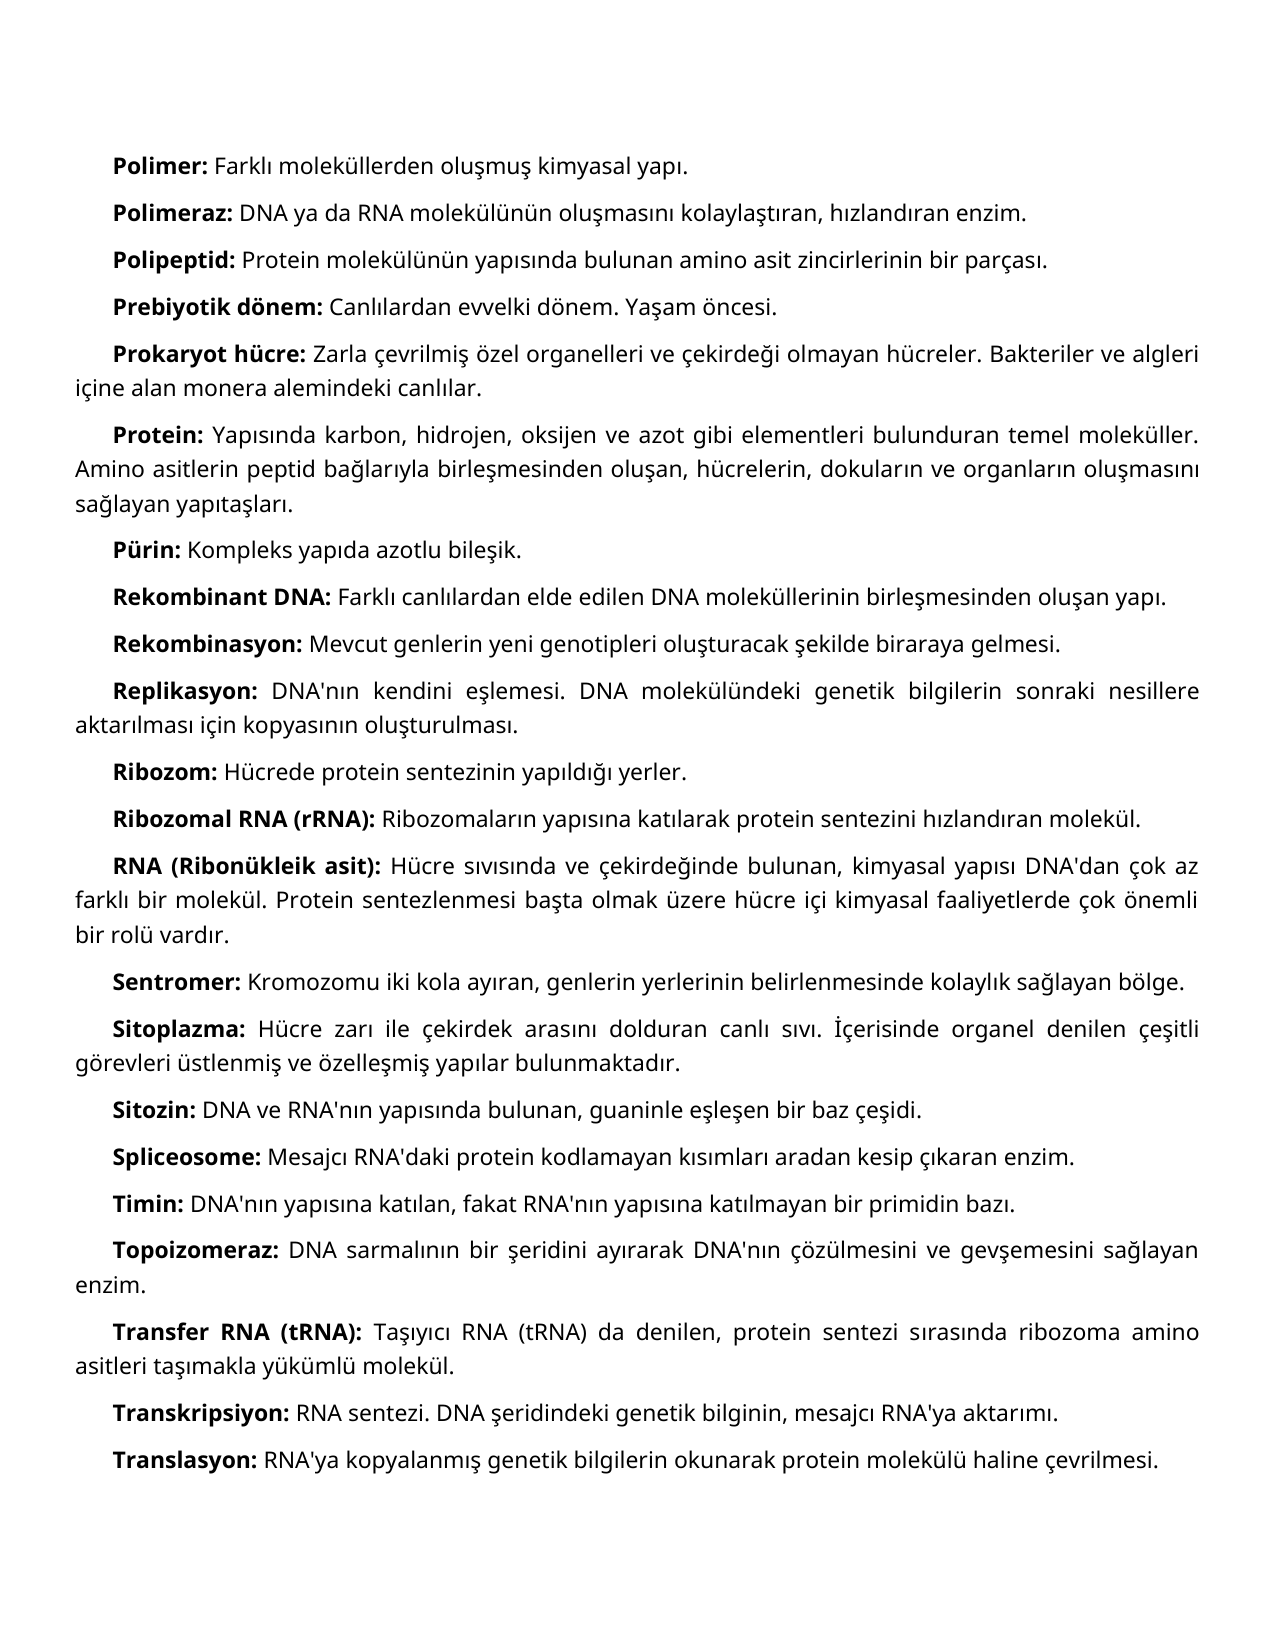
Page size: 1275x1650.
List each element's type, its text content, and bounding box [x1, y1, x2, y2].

text Ribozomal RNA (rRNA): Ribozomaların yapısına katılarak protein sentezini hızlandıran molekül. [75, 803, 1200, 834]
text Prokaryot hücre: Zarla çevrilmiş özel organelleri ve çekirdeği olmayan hücreler. Bakteriler ve algleri içine alan monera alemindeki canlılar. [75, 337, 1200, 403]
text Translasyon: RNA'ya kopyalanmış genetik bilgilerin okunarak protein molekülü haline çevrilmesi. [75, 1444, 1200, 1475]
text Replikasyon: DNA'nın kendini eşlemesi. DNA molekülündeki genetik bilgilerin sonraki nesillere aktarılması için kopyasının oluşturulması. [75, 675, 1200, 741]
text Pürin: Kompleks yapıda azotlu bileşik. [75, 534, 1200, 566]
text Polimeraz: DNA ya da RNA molekülünün oluşmasını kolaylaştıran, hızlandıran enzim. [75, 197, 1200, 228]
text Spliceosome: Mesajcı RNA'daki protein kodlamayan kısımları aradan kesip çıkaran enzim. [75, 1141, 1200, 1172]
text Topoizomeraz: DNA sarmalının bir şeridini ayırarak DNA'nın çözülmesini ve gevşemesini sağlayan enzim. [75, 1234, 1200, 1300]
text Sitozin: DNA ve RNA'nın yapısında bulunan, guaninle eşleşen bir baz çeşidi. [75, 1094, 1200, 1125]
text Transkripsiyon: RNA sentezi. DNA şeridindeki genetik bilginin, mesajcı RNA'ya aktarımı. [75, 1397, 1200, 1428]
text RNA (Ribonükleik asit): Hücre sıvısında ve çekirdeğinde bulunan, kimyasal yapısı DNA'dan çok az farklı bir molekül. Protein sentezlenmesi başta olmak üzere hücre içi kimyasal faaliyetlerde çok önemli bir rolü vardır. [75, 850, 1200, 950]
text Ribozom: Hücrede protein sentezinin yapıldığı yerler. [75, 756, 1200, 787]
text Sitoplazma: Hücre zarı ile çekirdek arasını dolduran canlı sıvı. İçerisinde organel denilen çeşitli görevleri üstlenmiş ve özelleşmiş yapılar bulunmaktadır. [75, 1012, 1200, 1078]
text Protein: Yapısında karbon, hidrojen, oksijen ve azot gibi elementleri bulunduran temel moleküller. Amino asitlerin peptid bağlarıyla birleşmesinden oluşan, hücrelerin, dokuların ve organların oluşmasını sağlayan yapıtaşları. [75, 419, 1200, 519]
text Prebiyotik dönem: Canlılardan evvelki dönem. Yaşam öncesi. [75, 291, 1200, 322]
text Polimer: Farklı moleküllerden oluşmuş kimyasal yapı. [75, 150, 1200, 181]
text Transfer RNA (tRNA): Taşıyıcı RNA (tRNA) da denilen, protein sentezi sırasında ribozoma amino asitleri taşımakla yükümlü molekül. [75, 1316, 1200, 1381]
text Rekombinasyon: Mevcut genlerin yeni genotipleri oluşturacak şekilde biraraya gelmesi. [75, 628, 1200, 659]
text Polipeptid: Protein molekülünün yapısında bulunan amino asit zincirlerinin bir parçası. [75, 244, 1200, 275]
text Rekombinant DNA: Farklı canlılardan elde edilen DNA moleküllerinin birleşmesinden oluşan yapı. [75, 581, 1200, 612]
text Sentromer: Kromozomu iki kola ayıran, genlerin yerlerinin belirlenmesinde kolaylık sağlayan bölge. [75, 966, 1200, 997]
text Timin: DNA'nın yapısına katılan, fakat RNA'nın yapısına katılmayan bir primidin bazı. [75, 1187, 1200, 1219]
